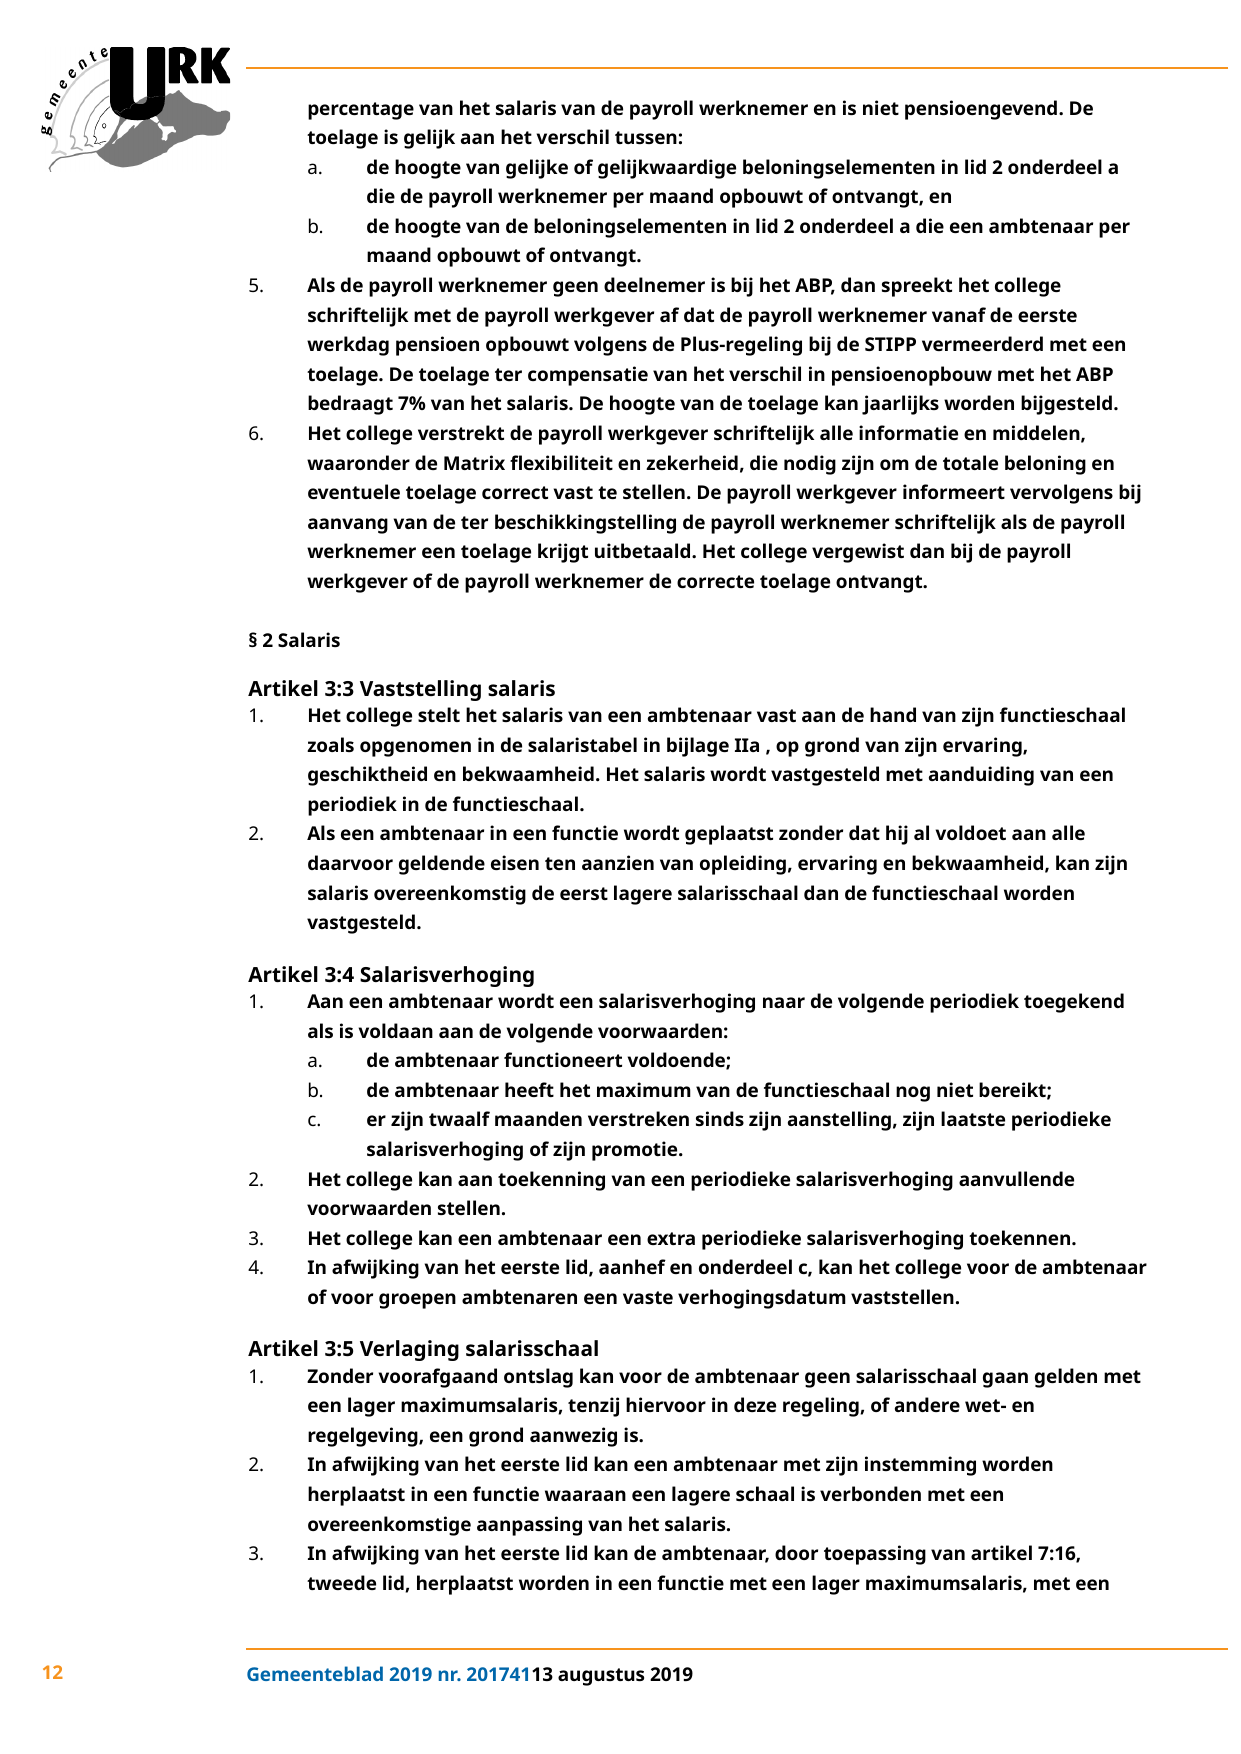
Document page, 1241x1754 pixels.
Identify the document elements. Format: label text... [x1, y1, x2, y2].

list er zijn twaalf maanden verstreken sinds zijn aanstelling, zijn laatste periodieke salarisverhoging of zijn promotie. [307, 1107, 1152, 1162]
list Het college kan aan toekenning van een periodieke salarisverhoging aanvullende voorwaarden stellen. [248, 1166, 1152, 1221]
list Als de payroll werknemer geen deelnemer is bij het ABP, dan spreekt het college schriftelijk met de payroll werkgever af dat de payroll werknemer vanaf de eerste werkdag pensioen opbouwt volgens de Plus-regeling bij de STIPP vermeerderd met een toelage. De toelage ter compensatie van het verschil in pensioenopbouw met het ABP bedraagt 7% van het salaris. De hoogte van de toelage kan jaarlijks worden bijgesteld. [248, 272, 1152, 416]
list Het college stelt het salaris van een ambtenaar vast aan de hand van zijn functieschaal zoals opgenomen in de salaristabel in bijlage IIa , op grond van zijn ervaring, geschiktheid en bekwaamheid. Het salaris wordt vastgesteld met aanduiding van een periodiek in de functieschaal. [248, 702, 1152, 817]
list Als een ambtenaar in een functie wordt geplaatst zonder dat hij al voldoet aan alle daarvoor geldende eisen ten aanzien van opleiding, ervaring en bekwaamheid, kan zijn salaris overeenkomstig de eerst lagere salarisschaal dan de functieschaal worden vastgesteld. [248, 821, 1152, 935]
list In afwijking van het eerste lid kan een ambtenaar met zijn instemming worden herplaatst in een functie waaraan een lagere schaal is verbonden met een overeenkomstige aanpassing van het salaris. [248, 1452, 1152, 1537]
text Artikel 3:3 Vaststelling salaris [248, 674, 1152, 702]
list de hoogte van de beloningselementen in lid 2 onderdeel a die een ambtenaar per maand opbouwt of ontvangt. [307, 213, 1152, 268]
text Artikel 3:4 Salarisverhoging [248, 960, 1152, 988]
list Aan een ambtenaar wordt een salarisverhoging naar de volgende periodiek toegekend als is voldaan aan de volgende voorwaarden: [248, 988, 1152, 1043]
picture [41, 47, 231, 172]
list de hoogte van gelijke of gelijkwaardige beloningselementen in lid 2 onderdeel a die de payroll werknemer per maand opbouwt of ontvangt, en [307, 154, 1152, 209]
list In afwijking van het eerste lid kan de ambtenaar, door toepassing van artikel 7:16, tweede lid, herplaatst worden in een functie met een lager maximumsalaris, met een [248, 1540, 1152, 1596]
text Artikel 3:5 Verlaging salarisschaal [248, 1334, 1152, 1363]
list Het college verstrekt de payroll werkgever schriftelijk alle informatie en middelen, waaronder de Matrix flexibiliteit en zekerheid, die nodig zijn om de totale beloning en eventuele toelage correct vast te stellen. De payroll werkgever informeert vervolgens bij aanvang van de ter beschikkingstelling de payroll werknemer schriftelijk als de payroll werknemer een toelage krijgt uitbetaald. Het college vergewist dan bij de payroll werkgever of de payroll werknemer de correcte toelage ontvangt. [248, 420, 1152, 594]
text § 2 Salaris [248, 627, 1152, 653]
list de ambtenaar heeft het maximum van de functieschaal nog niet bereikt; [307, 1077, 1152, 1103]
list percentage van het salaris van de payroll werknemer en is niet pensioengevend. De toelage is gelijk aan het verschil tussen: [248, 95, 1152, 150]
list In afwijking van het eerste lid, aanhef en onderdeel c, kan het college voor de ambtenaar of voor groepen ambtenaren een vaste verhogingsdatum vaststellen. [248, 1254, 1152, 1310]
list de ambtenaar functioneert voldoende; [307, 1047, 1152, 1073]
list Zonder voorafgaand ontslag kan voor de ambtenaar geen salarisschaal gaan gelden met een lager maximumsalaris, tenzij hiervoor in deze regeling, of andere wet- en regelgeving, een grond aanwezig is. [248, 1363, 1152, 1448]
list Het college kan een ambtenaar een extra periodieke salarisverhoging toekennen. [248, 1225, 1152, 1251]
